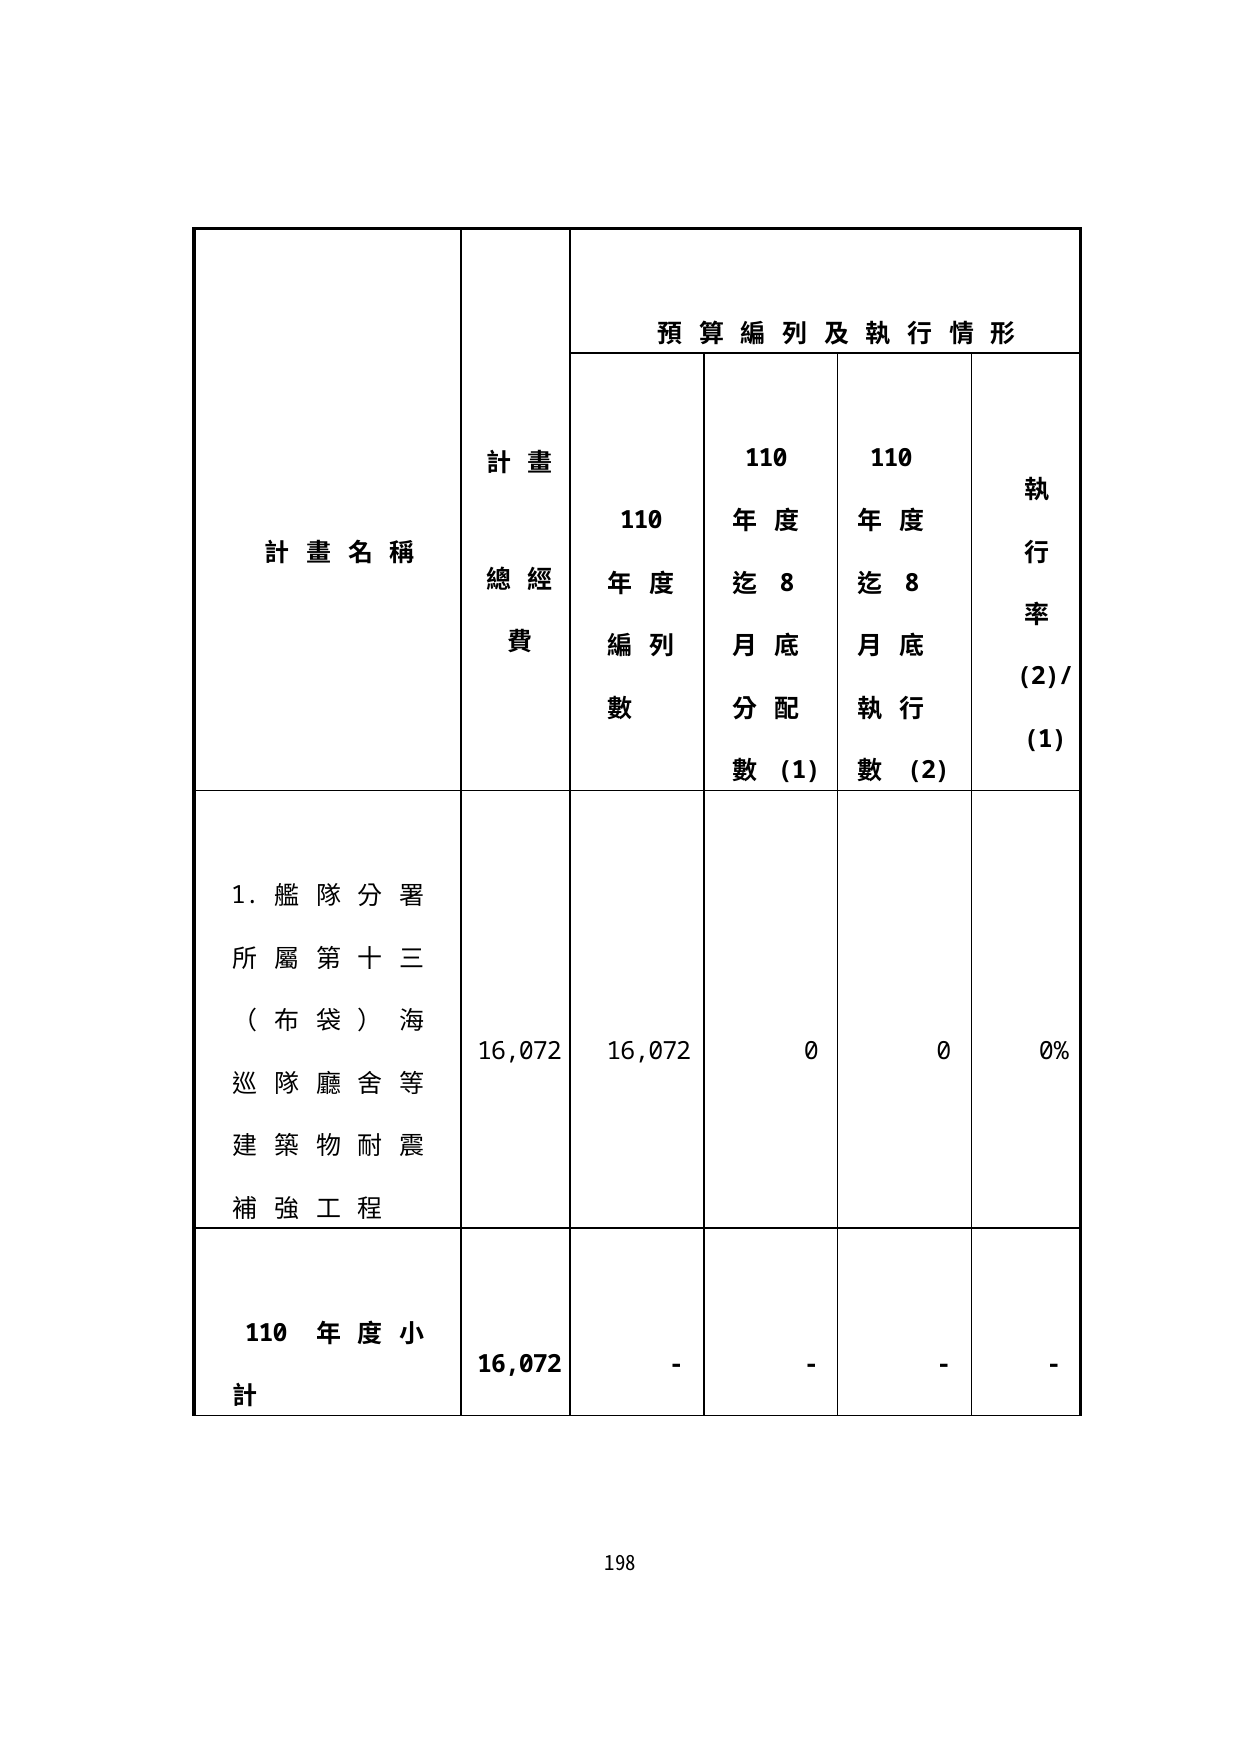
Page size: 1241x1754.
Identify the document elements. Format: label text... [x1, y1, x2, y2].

table_header 預算編列及執行情形 [571, 230, 1079, 352]
table_cell - [838, 1229, 971, 1415]
table_cell 110年度小計 [196, 1229, 460, 1415]
table_cell 16,072 [462, 791, 569, 1227]
table_cell - [705, 1229, 837, 1415]
table_cell 0% [972, 791, 1079, 1227]
table_cell 1.艦隊分署所屬第十三（布袋）海巡隊廳舍等建築物耐震補強工程 [196, 791, 460, 1227]
table_header 計畫 總經費 [462, 230, 569, 790]
table_cell 110年度迄8月底分配數(1) [705, 354, 837, 790]
table_cell 16,072 [462, 1229, 569, 1415]
table_cell 執行率(2)/(1) [972, 354, 1079, 790]
table_cell - [571, 1229, 703, 1415]
table_cell 0 [838, 791, 971, 1227]
table_cell 110年度迄8月底執行數(2) [838, 354, 971, 790]
table_cell 16,072 [571, 791, 703, 1227]
table_cell - [972, 1229, 1079, 1415]
table_cell 0 [705, 791, 837, 1227]
table_header 計畫名稱 [196, 230, 460, 790]
table_cell 110年度編列數 [571, 354, 703, 790]
